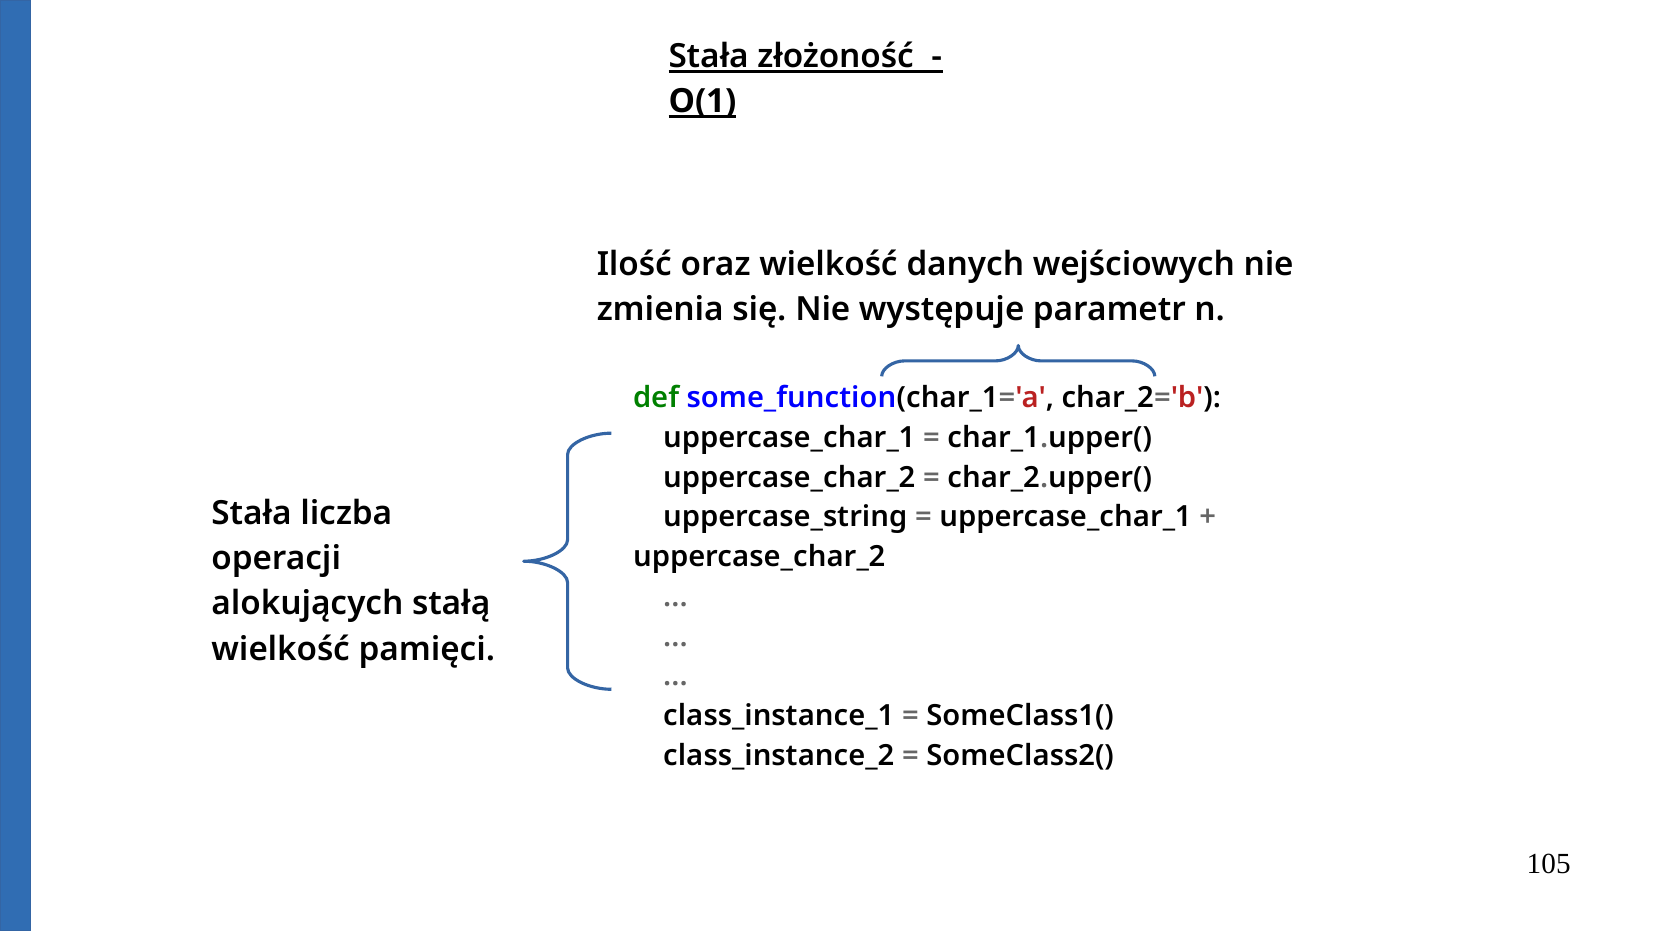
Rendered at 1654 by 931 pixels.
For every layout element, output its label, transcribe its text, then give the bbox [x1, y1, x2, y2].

text_box def some_function(char_1='a', char_2='b'): uppercase_char_1 = char_1.upper() uppercase_char_2 = char_2.upper() uppercase_string = uppercase_char_1 + uppercase_char_2 ... ... ... class_instance_1 = SomeClass1() class_instance_2 = SomeClass2() [618, 368, 1412, 717]
text_box Stała złożoność - O(1) [653, 24, 1000, 83]
text_box Stała liczba operacji alokujących stałą wielkość pamięci. [196, 481, 522, 706]
text_box [0, 0, 31, 931]
text_box Ilość oraz wielkość danych wejściowych nie zmienia się. Nie występuje parametr n. [582, 232, 1404, 332]
